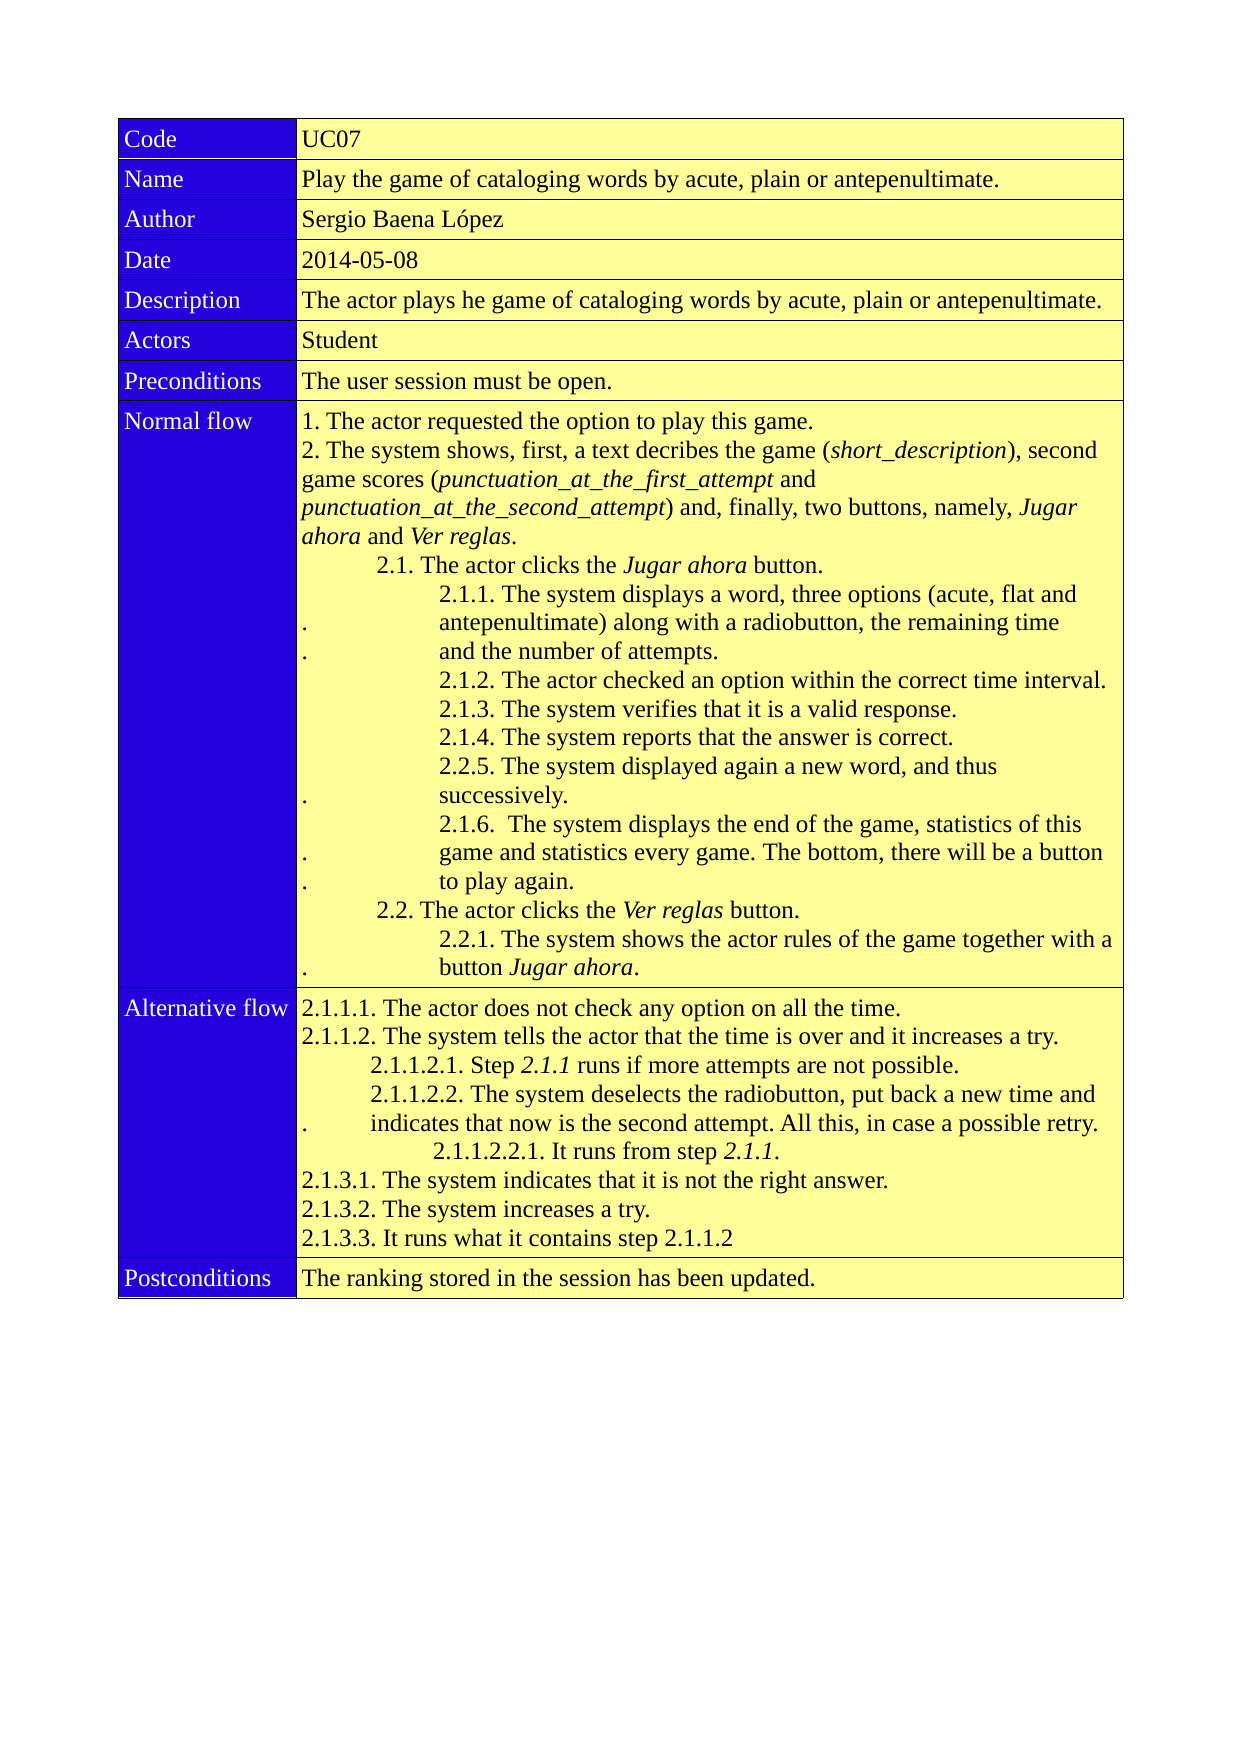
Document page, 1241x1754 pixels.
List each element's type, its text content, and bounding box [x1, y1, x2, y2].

table_cell 1. The actor requested the option to play this game. 2. The system shows, first, a text decribes the game (short_description), second game scores (punctuation_at_the_first_attempt and punctuation_at_the_second_attempt) and, finally, two buttons, namely, Jugar ahora and Ver reglas. 2.1. The actor clicks the Jugar ahora button. 2.1.1. The system displays a word, three options (acute, flat and . antepenultimate) along with a radiobutton, the remaining time . and the number of attempts. 2.1.2. The actor checked an option within the correct time interval. 2.1.3. The system verifies that it is a valid response. 2.1.4. The system reports that the answer is correct. 2.2.5. The system displayed again a new word, and thus . successively. 2.1.6. The system displays the end of the game, statistics of this . game and statistics every game. The bottom, there will be a button . to play again. 2.2. The actor clicks the Ver reglas button. 2.2.1. The system shows the actor rules of the game together with a . button Jugar ahora. [297, 401, 1123, 987]
table_cell 2014-05-08 [297, 240, 1123, 279]
table_cell The actor plays he game of cataloging words by acute, plain or antepenultimate. [297, 280, 1123, 320]
table_cell Postconditions [119, 1258, 296, 1297]
table_header Code [119, 119, 296, 158]
table_cell Normal flow [119, 401, 296, 987]
table_cell Date [119, 240, 296, 279]
table_cell 2.1.1.1. The actor does not check any option on all the time. 2.1.1.2. The system tells the actor that the time is over and it increases a try. 2.1.1.2.1. Step 2.1.1 runs if more attempts are not possible. 2.1.1.2.2. The system deselects the radiobutton, put back a new time and . indicates that now is the second attempt. All this, in case a possible retry. 2.1.1.2.2.1. It runs from step 2.1.1. 2.1.3.1. The system indicates that it is not the right answer. 2.1.3.2. The system increases a try. 2.1.3.3. It runs what it contains step 2.1.1.2 [297, 988, 1123, 1257]
table_cell The ranking stored in the session has been updated. [297, 1258, 1123, 1297]
table_cell Description [119, 280, 296, 320]
table_cell Sergio Baena López [297, 200, 1123, 239]
table_cell Name [119, 160, 296, 199]
table_cell Play the game of cataloging words by acute, plain or antepenultimate. [297, 160, 1123, 199]
table_cell The user session must be open. [297, 361, 1123, 400]
table_cell Actors [119, 321, 296, 360]
table_cell Student [297, 321, 1123, 360]
table_header UC07 [297, 119, 1123, 158]
table_cell Alternative flow [119, 988, 296, 1257]
table_cell Author [119, 200, 296, 239]
table_cell Preconditions [119, 361, 296, 400]
